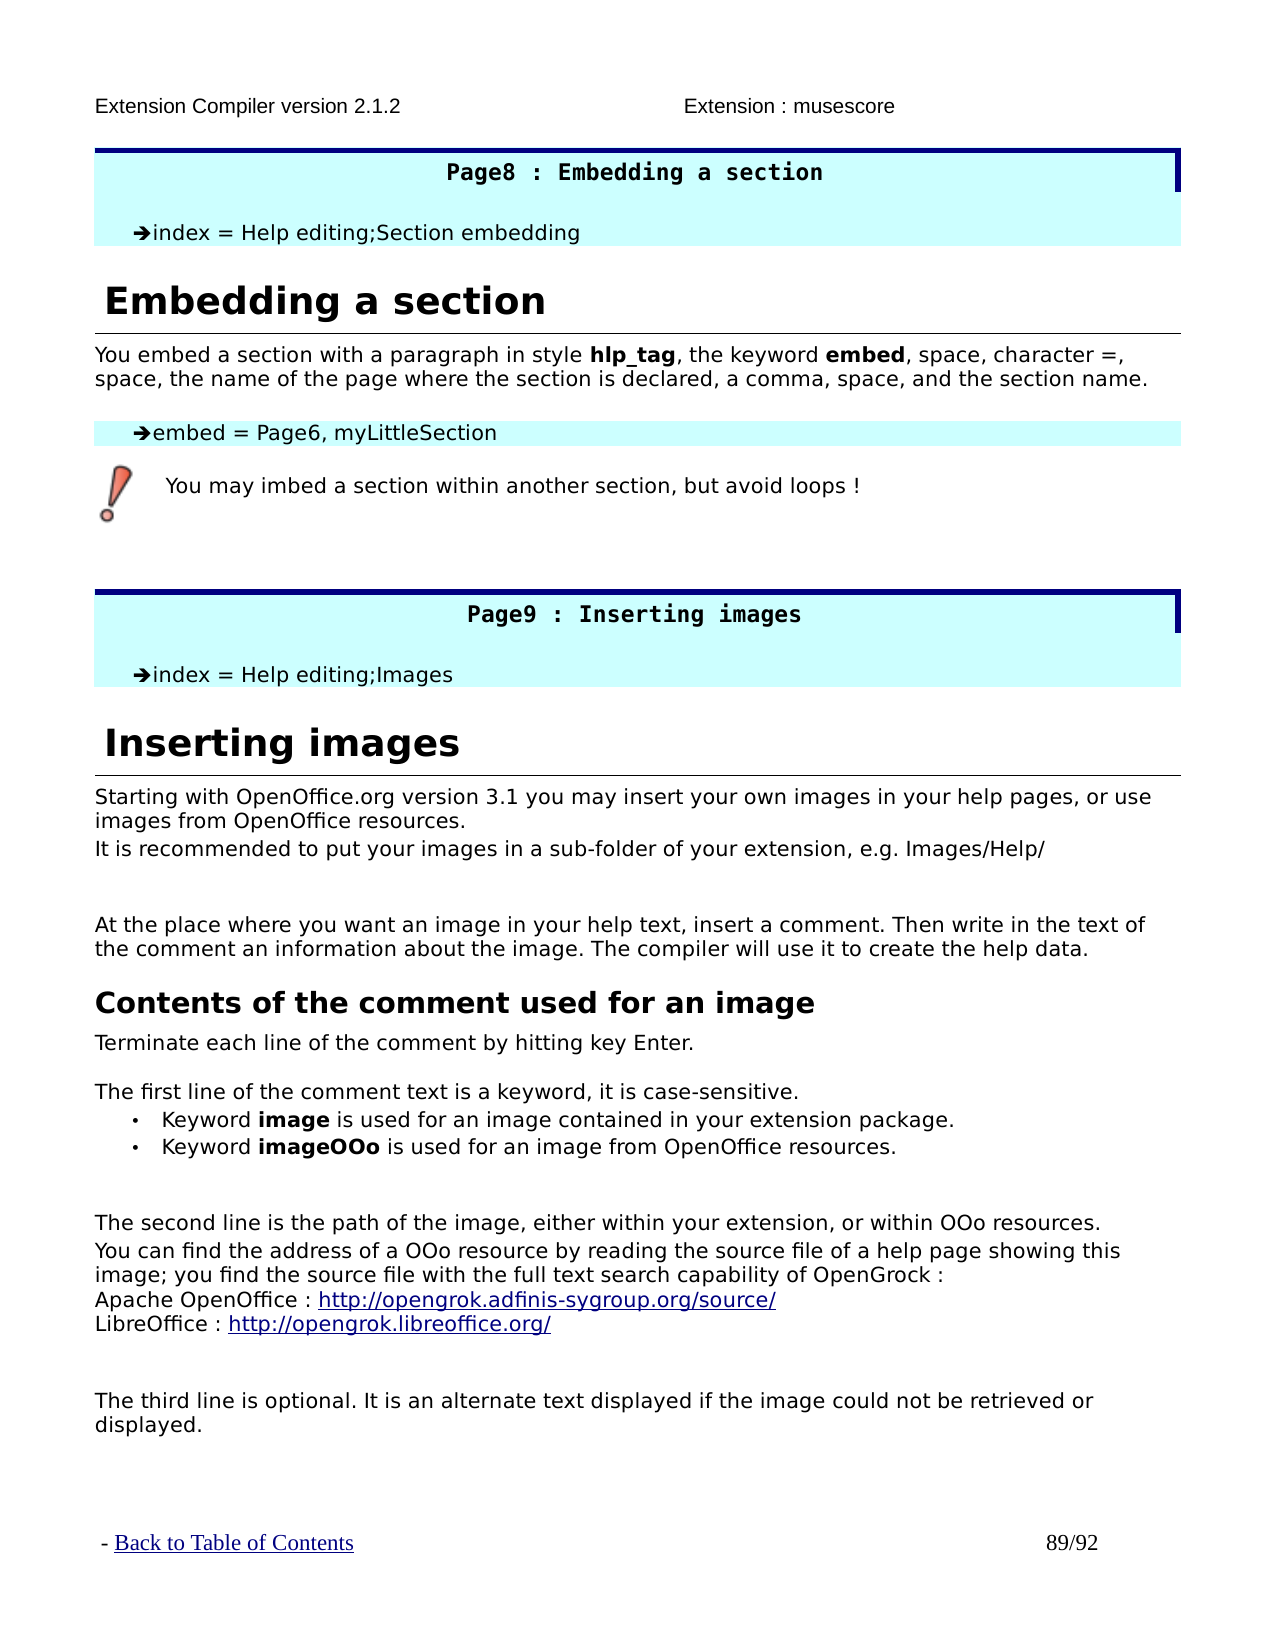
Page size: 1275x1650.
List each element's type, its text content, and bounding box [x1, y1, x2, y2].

text Terminate each line of the comment by hitting key Enter. The first line of the comment text is a keyword, it is case-sensitive. [94, 1031, 1181, 1105]
text At the place where you want an image in your help text, insert a comment. Then write in the text of the comment an information about the image. The compiler will use it to create the help data. [94, 864, 1181, 962]
text The second line is the path of the image, either within your extension, or within OOo resources. [94, 1162, 1181, 1236]
text Contents of the comment used for an image [94, 987, 1181, 1021]
text [94, 1440, 1181, 1489]
text It is recommended to put your images in a sub-folder of your extension, e.g. Images/Help/ [94, 837, 1181, 861]
text Inserting images [94, 712, 1181, 775]
list Keyword imageOOo is used for an image from OpenOffice resources. [132, 1135, 1181, 1159]
list You may imbed a section within another section, but avoid loops ! [94, 472, 1181, 504]
text Starting with OpenOffice.org version 3.1 you may insert your own images in your help pages, or use images from OpenOffice resources. [94, 785, 1181, 834]
text Embedding a section [94, 270, 1181, 333]
list index = Help editing;Section embedding [94, 221, 1181, 246]
text Page9 : Inserting images [94, 590, 1175, 633]
text You can find the address of a OOo resource by reading the source file of a help page showing this image; you find the source file with the full text search capability of OpenGrock : Apache OpenOffice : http://opengrok.adfinis-sygroup.org/source/ LibreOffice : http://opengrok.libreoffice.org/ [94, 1239, 1181, 1337]
text Page8 : Embedding a section [94, 149, 1175, 192]
text You embed a section with a paragraph in style hlp_tag, the keyword embed, space, character =, space, the name of the page where the section is declared, a comma, space, and the section name. [94, 343, 1181, 392]
list Keyword image is used for an image contained in your extension package. [132, 1108, 1181, 1132]
picture [95, 458, 138, 530]
list index = Help editing;Images [94, 663, 1181, 687]
text The third line is optional. It is an alternate text displayed if the image could not be retrieved or displayed. [94, 1339, 1181, 1437]
list embed = Page6, myLittleSection [94, 421, 1181, 446]
